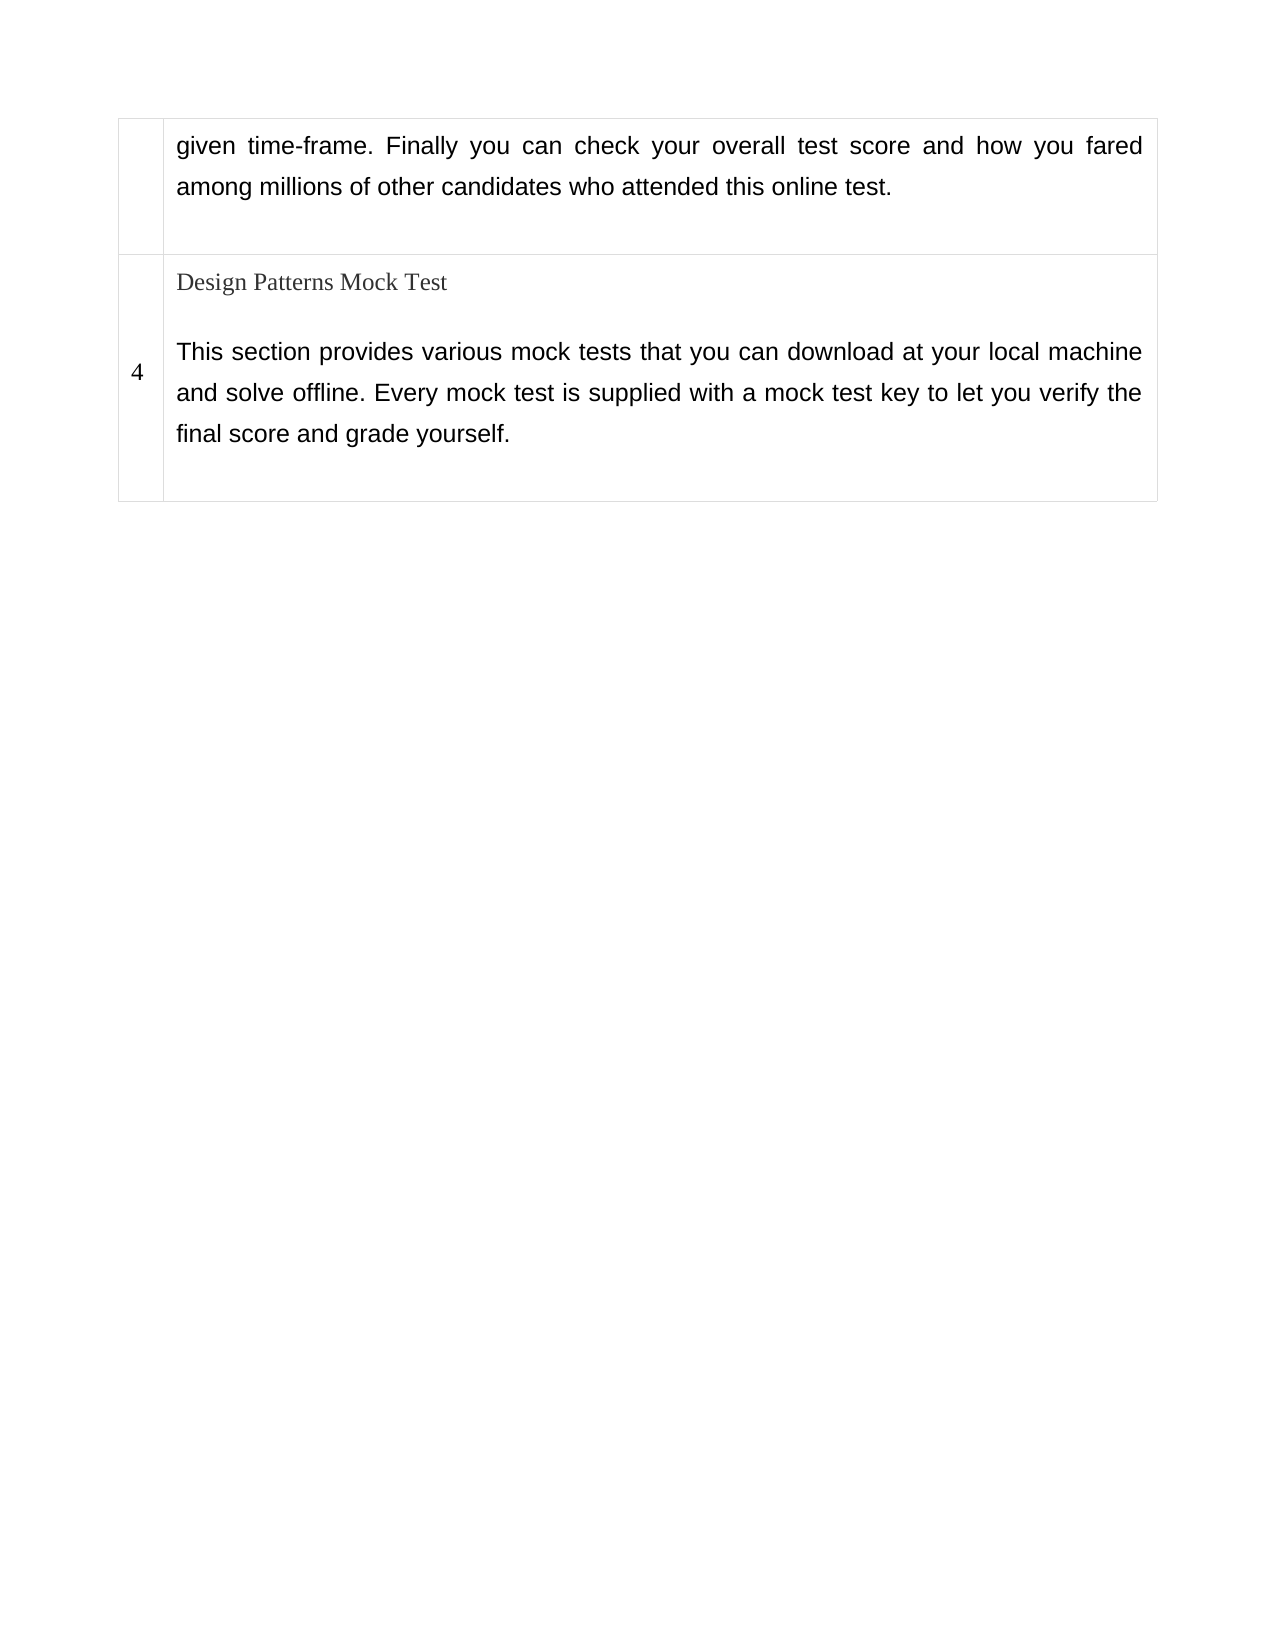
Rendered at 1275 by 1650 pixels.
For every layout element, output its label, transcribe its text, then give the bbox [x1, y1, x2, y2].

table_cell [119, 119, 163, 254]
table_cell given time-frame. Finally you can check your overall test score and how you fared among millions of other candidates who attended this online test. [164, 119, 1157, 254]
table_cell Design Patterns Mock Test This section provides various mock tests that you can download at your local machine and solve offline. Every mock test is supplied with a mock test key to let you verify the final score and grade yourself. [164, 255, 1157, 501]
table_cell 4 [119, 255, 163, 501]
